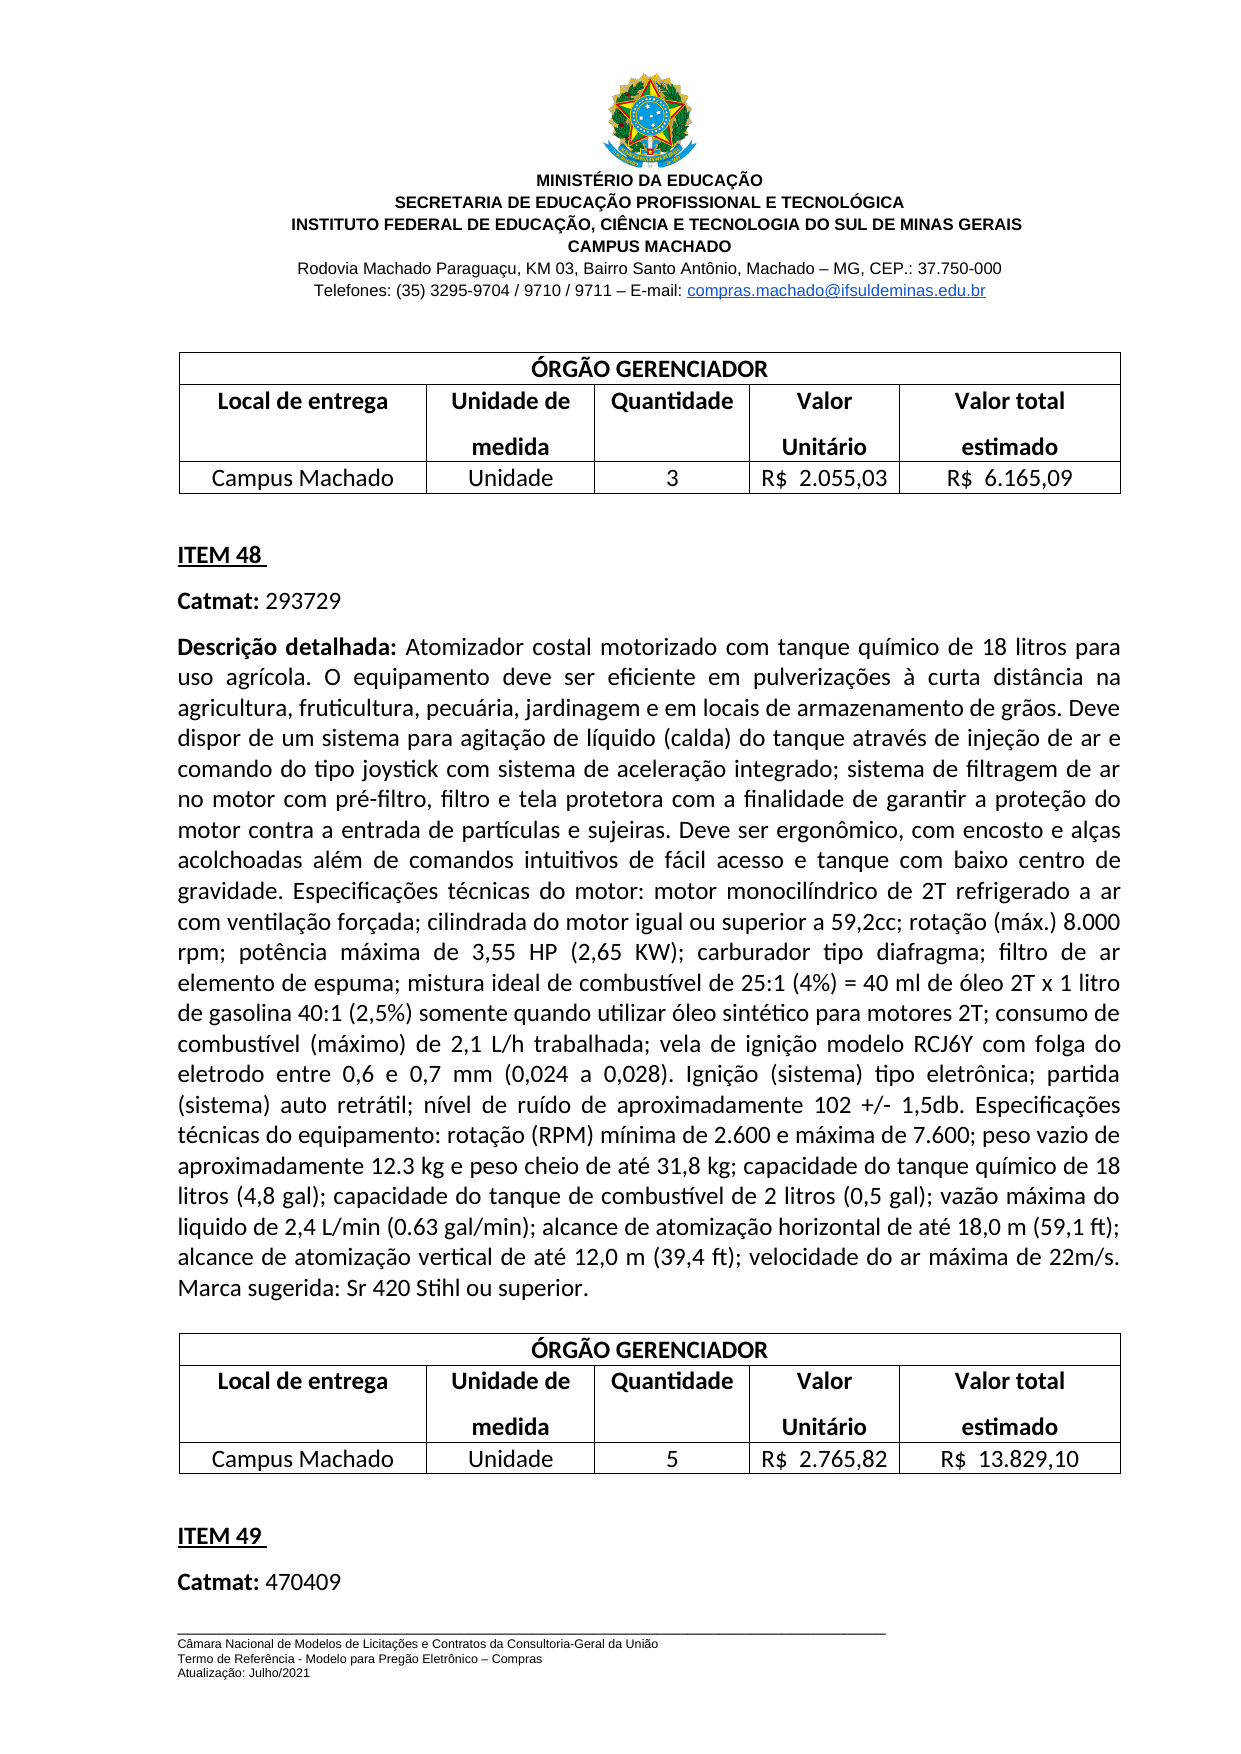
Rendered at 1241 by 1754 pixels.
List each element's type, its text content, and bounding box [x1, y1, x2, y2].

table_header ÓRGÃO GERENCIADOR [180, 1334, 1120, 1364]
table_cell Unidade [427, 1443, 594, 1473]
table_cell Quantidade [595, 385, 749, 461]
table_cell R$ 6.165,09 [900, 462, 1120, 493]
text Descrição detalhada: Atomizador costal motorizado com tanque químico de 18 litros para uso agrícola. O equipamento deve ser eficiente em pulverizações à curta distância na agricultura, fruticultura, pecuária, jardinagem e em locais de armazenamento de grãos. Deve dispor de um sistema para agitação de líquido (calda) do tanque através de injeção de ar e comando do tipo joystick com sistema de aceleração integrado; sistema de filtragem de ar no motor com pré-filtro, filtro e tela protetora com a finalidade de garantir a proteção do motor contra a entrada de partículas e sujeiras. Deve ser ergonômico, com encosto e alças acolchoadas além de comandos intuitivos de fácil acesso e tanque com baixo centro de gravidade. Especificações técnicas do motor: motor monocilíndrico de 2T refrigerado a ar com ventilação forçada; cilindrada do motor igual ou superior a 59,2cc; rotação (máx.) 8.000 rpm; potência máxima de 3,55 HP (2,65 KW); carburador tipo diafragma; filtro de ar elemento de espuma; mistura ideal de combustível de 25:1 (4%) = 40 ml de óleo 2T x 1 litro de gasolina 40:1 (2,5%) somente quando utilizar óleo sintético para motores 2T; consumo de combustível (máximo) de 2,1 L/h trabalhada; vela de ignição modelo RCJ6Y com folga do eletrodo entre 0,6 e 0,7 mm (0,024 a 0,028). Ignição (sistema) tipo eletrônica; partida (sistema) auto retrátil; nível de ruído de aproximadamente 102 +/- 1,5db. Especificações técnicas do equipamento: rotação (RPM) mínima de 2.600 e máxima de 7.600; peso vazio de aproximadamente 12.3 kg e peso cheio de até 31,8 kg; capacidade do tanque químico de 18 litros (4,8 gal); capacidade do tanque de combustível de 2 litros (0,5 gal); vazão máxima do liquido de 2,4 L/min (0.63 gal/min); alcance de atomização horizontal de até 18,0 m (59,1 ft); alcance de atomização vertical de até 12,0 m (39,4 ft); velocidade do ar máxima de 22m/s. Marca sugerida: Sr 420 Stihl ou superior. [177, 631, 1122, 1302]
table_cell R$ 2.055,03 [750, 462, 899, 493]
text Catmat: 293729 [177, 585, 1122, 616]
picture [603, 73, 697, 168]
table_cell R$ 2.765,82 [750, 1443, 899, 1473]
table_cell Quantidade [595, 1366, 749, 1442]
picture [669, 149, 680, 155]
text Catmat: 470409 [177, 1566, 1122, 1596]
text ITEM 49 [177, 1520, 1108, 1551]
table_cell Unidade [427, 462, 594, 493]
table_cell R$ 13.829,10 [900, 1443, 1120, 1473]
picture [643, 163, 658, 168]
table_cell Valor total estimado [900, 1366, 1120, 1442]
table_cell Unidade de medida [427, 385, 594, 461]
table_cell Campus Machado [180, 1443, 426, 1473]
table_cell Local de entrega [180, 385, 426, 461]
table_cell Campus Machado [180, 462, 426, 493]
text ITEM 48 [177, 539, 1108, 570]
table_cell 5 [595, 1443, 749, 1473]
table_header ÓRGÃO GERENCIADOR [180, 353, 1120, 384]
table_cell Unidade de medida [427, 1366, 594, 1442]
table_cell 3 [595, 462, 749, 493]
table_cell Valor total estimado [900, 385, 1120, 461]
table_cell Local de entrega [180, 1366, 426, 1442]
table_cell Valor Unitário [750, 1366, 899, 1442]
table_cell Valor Unitário [750, 385, 899, 461]
